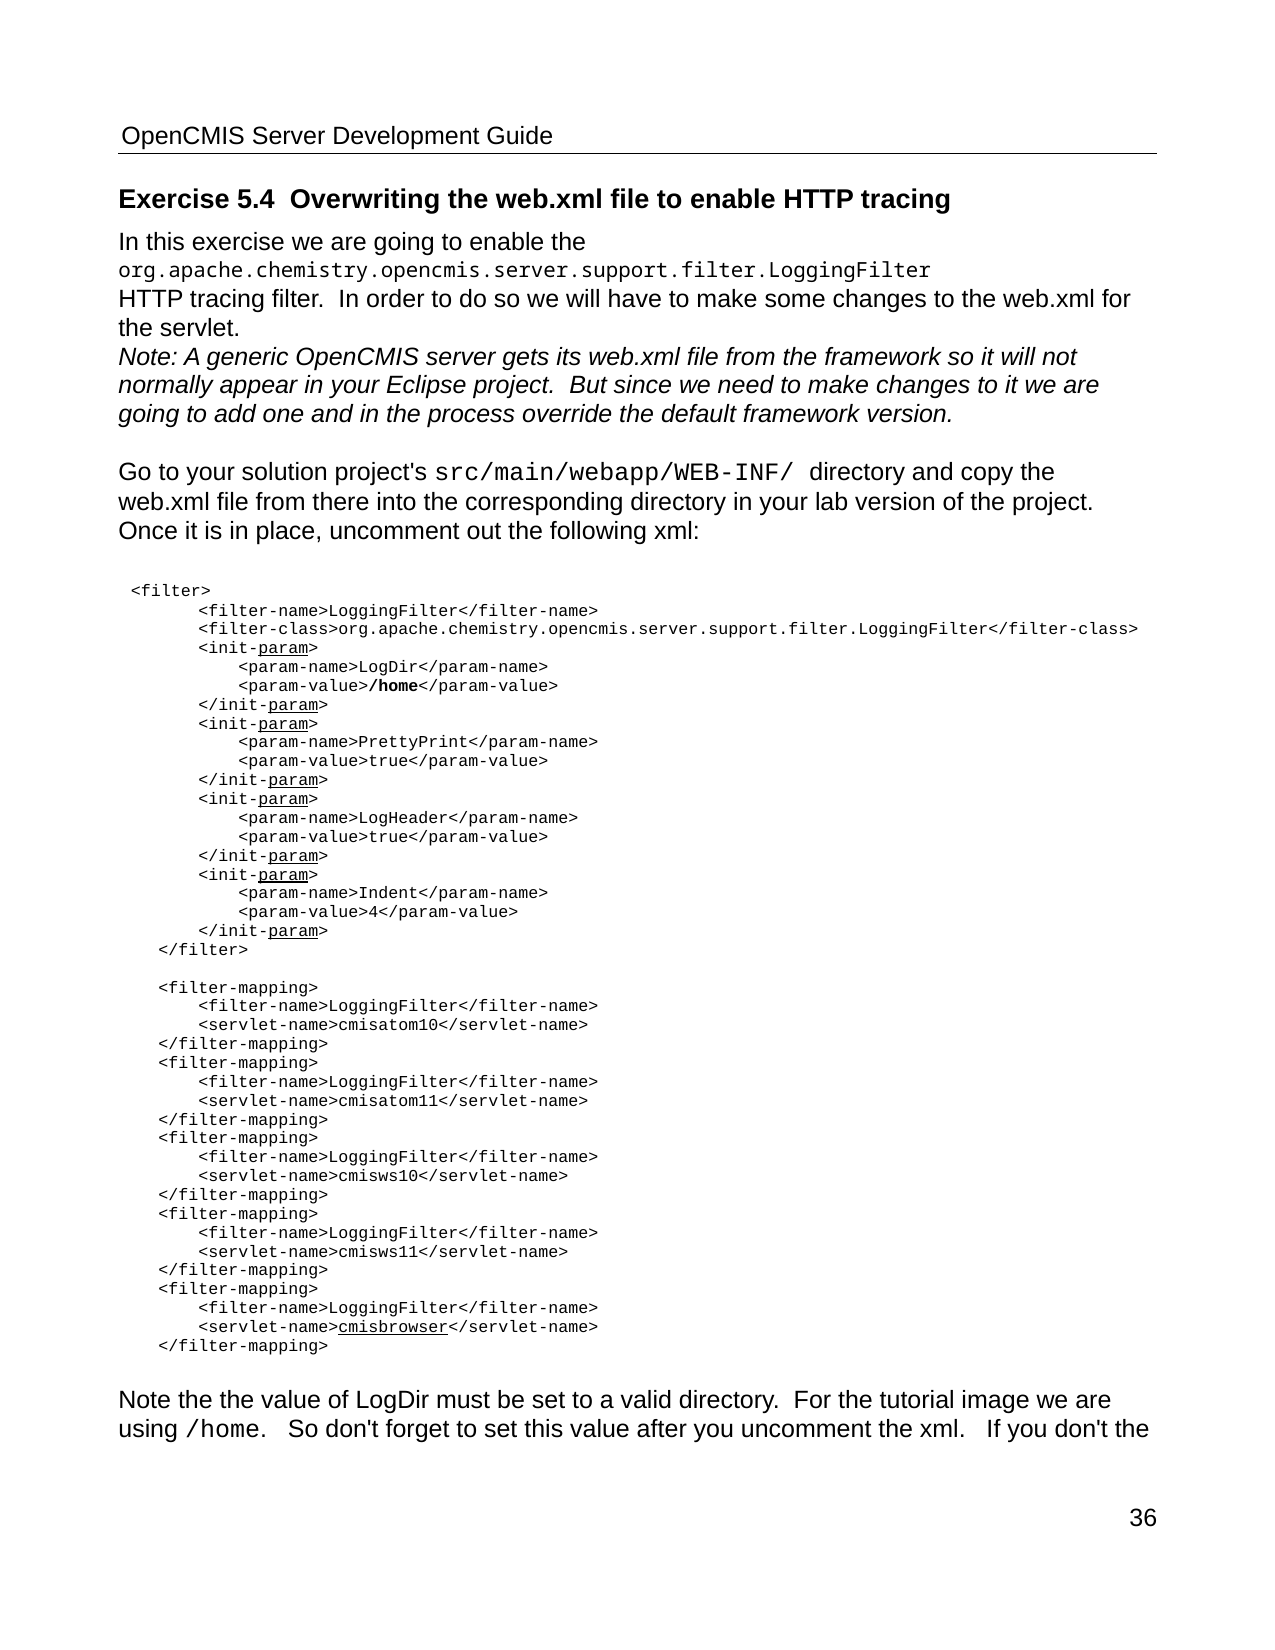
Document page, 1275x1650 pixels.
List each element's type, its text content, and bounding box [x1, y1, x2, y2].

text <filter-name>LoggingFilter</filter-name> [118, 1224, 1157, 1243]
text </init-param> [118, 923, 1157, 941]
text </filter-mapping> [118, 1337, 1157, 1356]
text </filter> [118, 941, 1157, 960]
text <param-name>LogDir</param-name> [118, 659, 1157, 677]
text In this exercise we are going to enable the org.apache.chemistry.opencmis.server.support.filter.LoggingFilter [118, 227, 1157, 284]
text <init-param> [118, 866, 1157, 885]
text <filter-name>LoggingFilter</filter-name> [118, 602, 1157, 621]
text <filter-mapping> [118, 1130, 1157, 1149]
text HTTP tracing filter. In order to do so we will have to make some changes to the web.xml for the servlet. [118, 284, 1157, 341]
text <servlet-name>cmisatom10</servlet-name> [118, 1017, 1157, 1036]
text <param-name>LogHeader</param-name> [118, 809, 1157, 828]
text <param-value>/home</param-value> [118, 677, 1157, 696]
text <filter-name>LoggingFilter</filter-name> [118, 1073, 1157, 1092]
text </filter-mapping> [118, 1036, 1157, 1054]
text <servlet-name>cmisws11</servlet-name> [118, 1243, 1157, 1262]
text <servlet-name>cmisbrowser</servlet-name> [118, 1318, 1157, 1337]
text <param-value>true</param-value> [118, 753, 1157, 772]
text <servlet-name>cmisws10</servlet-name> [118, 1168, 1157, 1187]
text <filter-name>LoggingFilter</filter-name> [118, 998, 1157, 1017]
text <filter-mapping> [118, 979, 1157, 998]
text <param-value>true</param-value> [118, 828, 1157, 847]
text <filter-mapping> [118, 1281, 1157, 1300]
text Go to your solution project's src/main/webapp/WEB-INF/ directory and copy the web.xml file from there into the corresponding directory in your lab version of the project. Once it is in place, uncomment out the following xml: [118, 456, 1157, 545]
text <param-name>PrettyPrint</param-name> [118, 734, 1157, 753]
text <init-param> [118, 715, 1157, 734]
text </init-param> [118, 772, 1157, 791]
text <filter-mapping> [118, 1054, 1157, 1073]
text <init-param> [118, 640, 1157, 659]
text Note: A generic OpenCMIS server gets its web.xml file from the framework so it will not normally appear in your Eclipse project. But since we need to make changes to it we are going to add one and in the process override the default framework version. [118, 341, 1157, 428]
text </init-param> [118, 696, 1157, 715]
text <filter-mapping> [118, 1205, 1157, 1224]
text <filter-name>LoggingFilter</filter-name> [118, 1300, 1157, 1318]
text <filter-class>org.apache.chemistry.opencmis.server.support.filter.LoggingFilter</filter-class> [118, 621, 1157, 640]
text <param-name>Indent</param-name> [118, 885, 1157, 904]
text <filter> [118, 574, 1157, 602]
text <servlet-name>cmisatom11</servlet-name> [118, 1092, 1157, 1111]
text </filter-mapping> [118, 1262, 1157, 1281]
text </filter-mapping> [118, 1187, 1157, 1205]
text <param-value>4</param-value> [118, 904, 1157, 923]
subtitle Exercise 5.4 Overwriting the web.xml file to enable HTTP tracing [118, 183, 1157, 214]
text </init-param> [118, 847, 1157, 866]
text <init-param> [118, 791, 1157, 809]
text <filter-name>LoggingFilter</filter-name> [118, 1149, 1157, 1168]
text Note the the value of LogDir must be set to a valid directory. For the tutorial image we are using /home. So don't forget to set this value after you uncomment the xml. If you don't the [118, 1385, 1157, 1445]
text </filter-mapping> [118, 1111, 1157, 1130]
